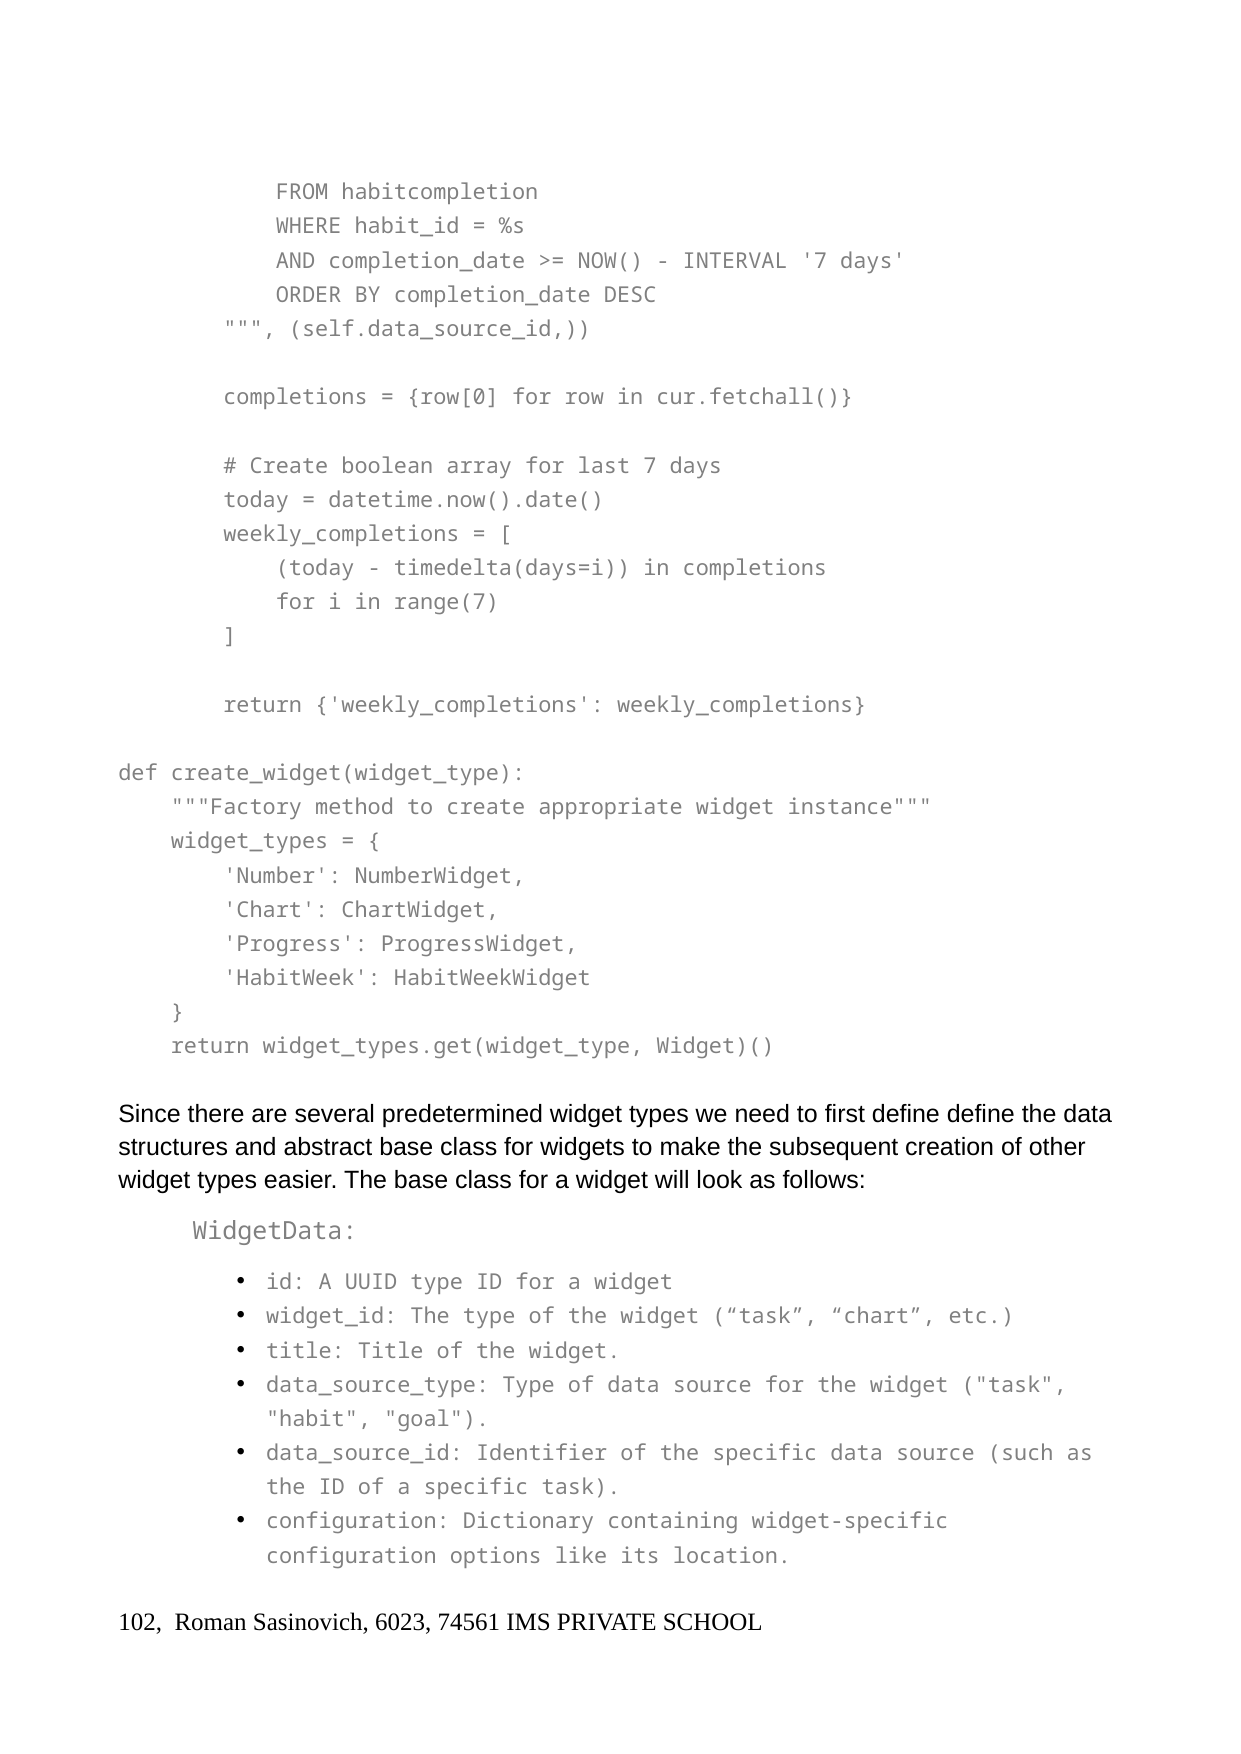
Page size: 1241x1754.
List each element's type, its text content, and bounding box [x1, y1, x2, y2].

text for i in range(7) [118, 586, 1122, 616]
text """Factory method to create appropriate widget instance""" [118, 791, 1122, 821]
text weekly_completions = [ [118, 518, 1122, 548]
text } [118, 996, 1122, 1026]
list id: A UUID type ID for a widget [236, 1266, 1122, 1296]
text ] [118, 621, 1122, 650]
list configuration: Dictionary containing widget-specific configuration options like its location. [236, 1505, 1122, 1569]
text (today - timedelta(days=i)) in completions [118, 552, 1122, 582]
text 'Chart': ChartWidget, [118, 894, 1122, 924]
text ORDER BY completion_date DESC [118, 279, 1122, 309]
list title: Title of the widget. [236, 1334, 1122, 1364]
text widget_types = { [118, 826, 1122, 855]
text 'HabitWeek': HabitWeekWidget [118, 962, 1122, 992]
text Since there are several predetermined widget types we need to first define define the data structures and abstract base class for widgets to make the subsequent creation of other widget types easier. The base class for a widget will look as follows: [118, 1099, 1122, 1194]
text WHERE habit_id = %s [118, 211, 1122, 240]
list WidgetData: [162, 1212, 1122, 1247]
text AND completion_date >= NOW() - INTERVAL '7 days' [118, 245, 1122, 274]
text 'Progress': ProgressWidget, [118, 928, 1122, 958]
text def create_widget(widget_type): [118, 757, 1122, 787]
text # Create boolean array for last 7 days [118, 450, 1122, 479]
text return {'weekly_completions': weekly_completions} [118, 689, 1122, 719]
text completions = {row[0] for row in cur.fetchall()} [118, 381, 1122, 411]
list widget_id: The type of the widget (“task”, “chart”, etc.) [236, 1300, 1122, 1330]
text return widget_types.get(widget_type, Widget)() [118, 1031, 1122, 1060]
list data_source_id: Identifier of the specific data source (such as the ID of a specific task). [236, 1437, 1122, 1501]
text today = datetime.now().date() [118, 484, 1122, 514]
text 'Number': NumberWidget, [118, 860, 1122, 889]
list data_source_type: Type of data source for the widget ("task", "habit", "goal"). [236, 1369, 1122, 1433]
text """, (self.data_source_id,)) [118, 313, 1122, 343]
text FROM habitcompletion [118, 176, 1122, 206]
